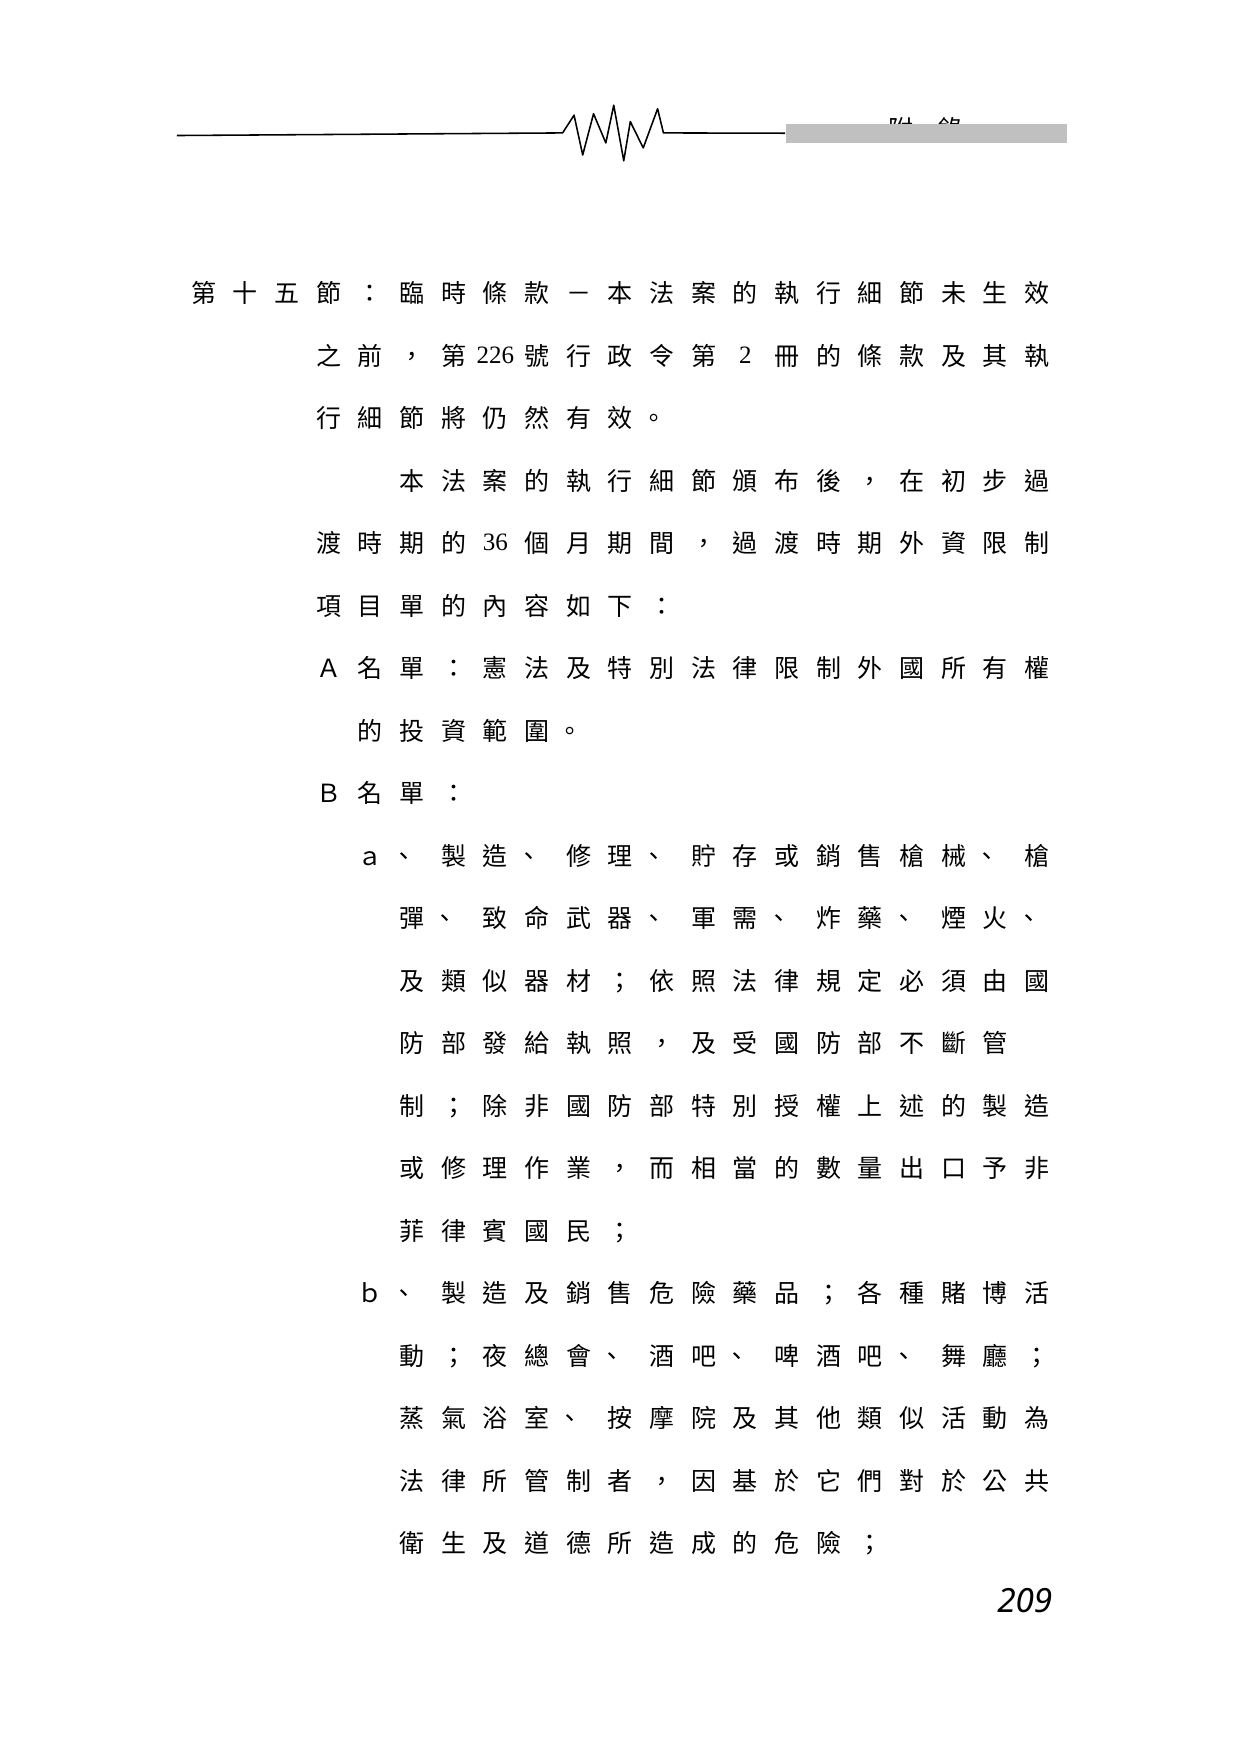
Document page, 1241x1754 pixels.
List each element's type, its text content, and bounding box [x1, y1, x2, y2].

text Ａ名單：憲法及特別法律限制外國所有權的投資範圍。 [306, 625, 1058, 750]
text 第十五節：臨時條款－本法案的執行細節未生效之前，第226號行政令第2冊的條款及其執行細節將仍然有效。 [183, 250, 1058, 438]
text 本法案的執行細節頒布後，在初步過渡時期的36個月期間，過渡時期外資限制項目單的內容如下： [306, 438, 1058, 625]
text Ｂ名單： [306, 750, 1058, 813]
text ｂ、製造及銷售危險藥品；各種賭博活動；夜總會、酒吧、啤酒吧、舞廳；蒸氣浴室、按摩院及其他類似活動為法律所管制者，因基於它們對於公共衛生及道德所造成的危險； [330, 1250, 1058, 1563]
text ａ、製造、修理、貯存或銷售槍械、槍彈、致命武器、軍需、炸藥、煙火、及類似器材；依照法律規定必須由國防部發給執照，及受國防部不斷管制；除非國防部特別授權上述的製造或修理作業，而相當的數量出口予非菲律賓國民； [330, 813, 1058, 1250]
